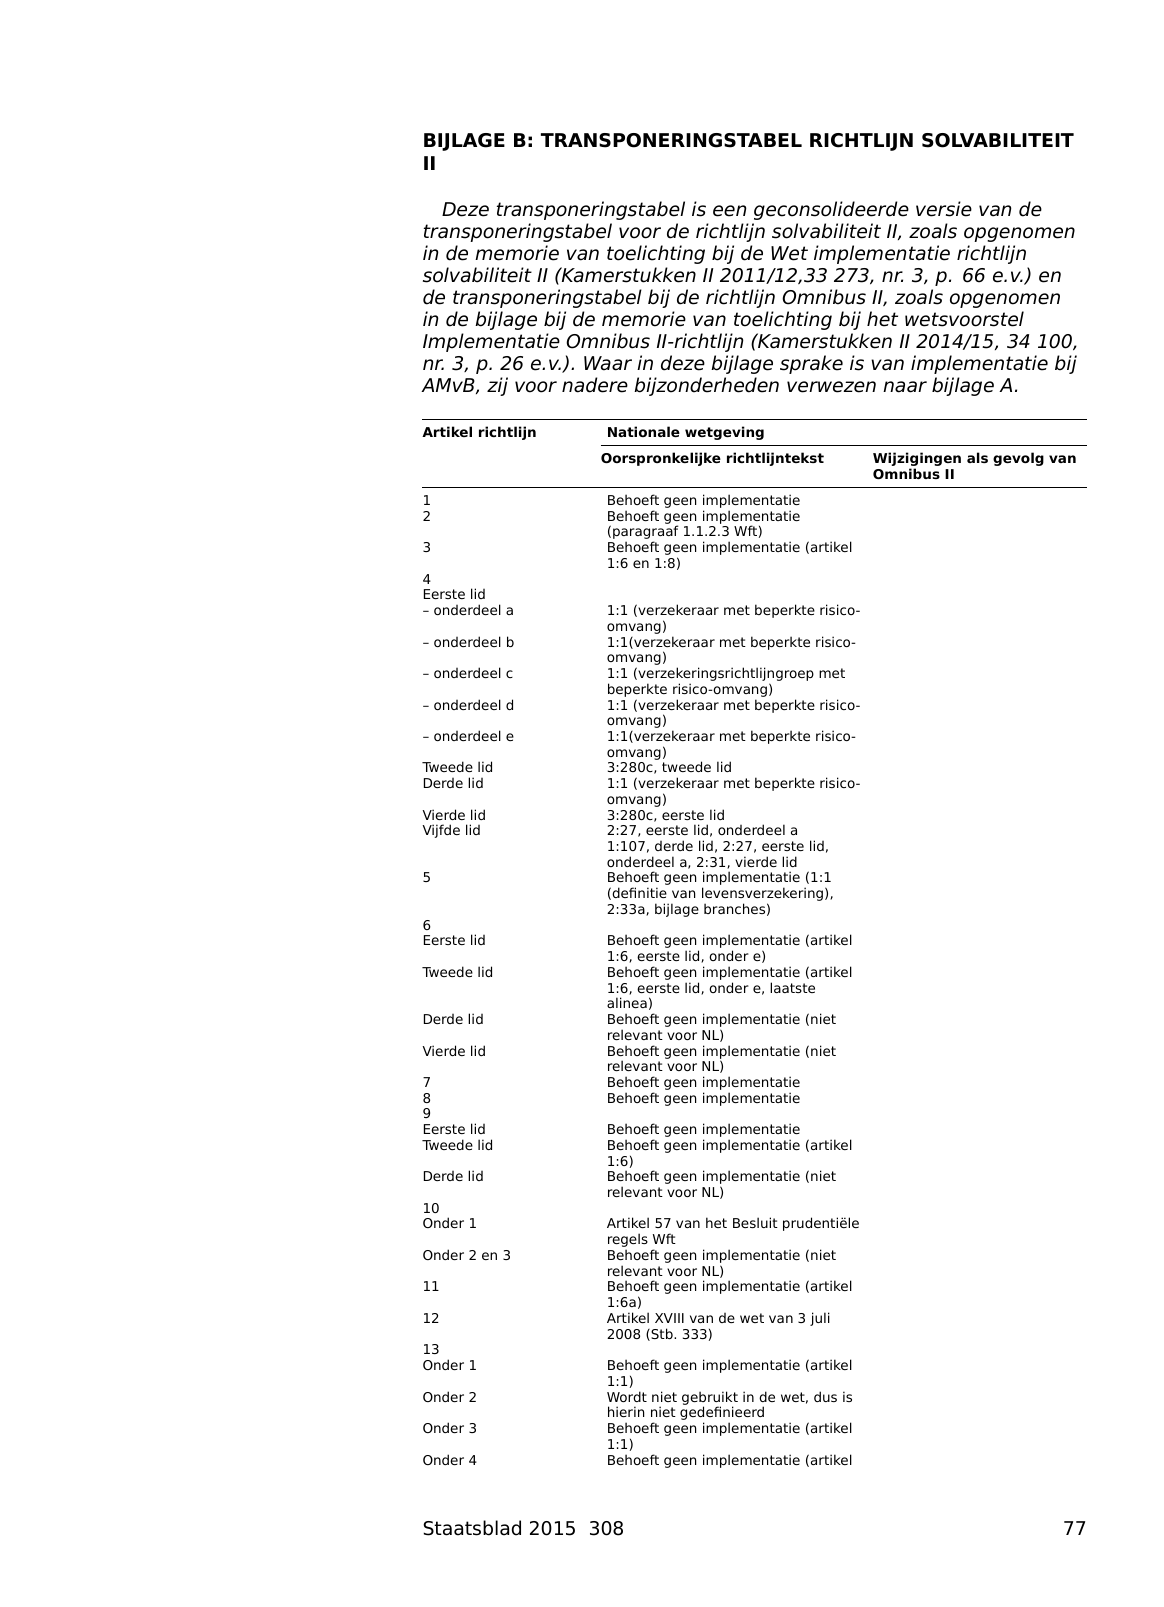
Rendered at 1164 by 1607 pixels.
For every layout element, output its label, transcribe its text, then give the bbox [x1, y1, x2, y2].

table_cell [867, 509, 1087, 540]
table_cell [867, 587, 1087, 603]
table_cell [867, 1169, 1087, 1201]
table_cell [867, 1279, 1087, 1311]
table_cell Behoeft geen implementatie (artikel 1:6 en 1:8) [601, 540, 867, 571]
table_cell 2:27, eerste lid, onderdeel a 1:107, derde lid, 2:27, eerste lid, onderdeel a, 2:31, vierde lid [601, 823, 867, 870]
table_cell Behoeft geen implementatie (artikel 1:6, eerste lid, onder e) [601, 933, 867, 965]
table_cell [601, 918, 867, 933]
table_cell Vijfde lid [422, 823, 601, 870]
table_cell Behoeft geen implementatie (niet relevant voor NL) [601, 1043, 867, 1075]
table_cell 10 [422, 1201, 601, 1216]
table_cell Behoeft geen implementatie (artikel 1:6a) [601, 1279, 867, 1311]
table_cell [867, 540, 1087, 571]
table_cell [867, 1421, 1087, 1452]
table_header Nationale wetgeving [601, 420, 1087, 445]
table_cell 1:1 (verzekeraar met beperkte risico-omvang) [601, 697, 867, 729]
table_cell [601, 571, 867, 587]
table_cell 11 [422, 1279, 601, 1311]
table_cell Behoeft geen implementatie (niet relevant voor NL) [601, 1169, 867, 1201]
table_cell Behoeft geen implementatie (niet relevant voor NL) [601, 1248, 867, 1279]
table_cell Wijzigingen als gevolg van Omnibus II [867, 446, 1087, 487]
table_cell Behoeft geen implementatie [601, 1091, 867, 1106]
table_cell 2 [422, 509, 601, 540]
table_cell Onder 1 [422, 1358, 601, 1389]
table_cell 1:1 (verzekeraar met beperkte risico-omvang) [601, 603, 867, 634]
table_cell [867, 634, 1087, 666]
table_cell 1:1 (verzekeraar met beperkte risico-omvang) [601, 776, 867, 807]
table_cell Behoeft geen implementatie (1:1 (definitie van levensverzekering), 2:33a, bijlage branches) [601, 870, 867, 917]
table_cell 3 [422, 540, 601, 571]
table_cell [867, 1452, 1087, 1468]
table_cell [867, 1201, 1087, 1216]
table_cell Tweede lid [422, 1138, 601, 1169]
table_cell Eerste lid [422, 933, 601, 965]
table_cell [867, 1138, 1087, 1169]
table_cell [867, 1311, 1087, 1342]
table_cell [867, 808, 1087, 823]
table_cell Onder 4 [422, 1452, 601, 1468]
table_cell Behoeft geen implementatie [601, 488, 867, 508]
table_cell [867, 776, 1087, 807]
table_cell Wordt niet gebruikt in de wet, dus is hierin niet gedefinieerd [601, 1389, 867, 1421]
table_cell [867, 965, 1087, 1012]
table_cell Oorspronkelijke richtlijntekst [601, 446, 867, 487]
table_cell 13 [422, 1342, 601, 1358]
table_cell [867, 1106, 1087, 1122]
table_cell [867, 729, 1087, 760]
table_cell [867, 603, 1087, 634]
table_cell Tweede lid [422, 965, 601, 1012]
table_cell Artikel 57 van het Besluit prudentiële regels Wft [601, 1216, 867, 1248]
table_cell [867, 1091, 1087, 1106]
table_cell – onderdeel e [422, 729, 601, 760]
table_cell Behoeft geen implementatie (artikel 1:1) [601, 1358, 867, 1389]
table_cell [867, 666, 1087, 697]
table_cell [601, 1106, 867, 1122]
table_cell [601, 1342, 867, 1358]
table_cell Onder 1 [422, 1216, 601, 1248]
table_cell [867, 1122, 1087, 1138]
table_cell [867, 488, 1087, 508]
table_cell [867, 918, 1087, 933]
table_cell Derde lid [422, 1012, 601, 1043]
table_cell [867, 1216, 1087, 1248]
table_cell Vierde lid [422, 1043, 601, 1075]
table_cell [867, 1342, 1087, 1358]
table_cell 3:280c, eerste lid [601, 808, 867, 823]
table_cell [867, 823, 1087, 870]
table_cell Behoeft geen implementatie (artikel 1:6, eerste lid, onder e, laatste alinea) [601, 965, 867, 1012]
table_cell Derde lid [422, 776, 601, 807]
table_cell 1:1(verzekeraar met beperkte risico-omvang) [601, 634, 867, 666]
table_cell [867, 933, 1087, 965]
table_cell – onderdeel a [422, 603, 601, 634]
table_cell Behoeft geen implementatie [601, 1122, 867, 1138]
table_cell Vierde lid [422, 808, 601, 823]
table_cell 1:1 (verzekeringsrichtlijngroep met beperkte risico-omvang) [601, 666, 867, 697]
table_cell 12 [422, 1311, 601, 1342]
table_cell Onder 2 en 3 [422, 1248, 601, 1279]
table_cell 9 [422, 1106, 601, 1122]
table_cell – onderdeel b [422, 634, 601, 666]
table_cell Behoeft geen implementatie (artikel [601, 1452, 867, 1468]
table_cell [867, 1012, 1087, 1043]
table_cell – onderdeel d [422, 697, 601, 729]
table_cell Onder 3 [422, 1421, 601, 1452]
table_cell 4 [422, 571, 601, 587]
table_cell Behoeft geen implementatie [601, 1075, 867, 1091]
table_cell 1 [422, 488, 601, 508]
table_cell Artikel XVIII van de wet van 3 juli 2008 (Stb. 333) [601, 1311, 867, 1342]
table_cell Behoeft geen implementatie (paragraaf 1.1.2.3 Wft) [601, 509, 867, 540]
text Deze transponeringstabel is een geconsolideerde versie van de transponeringstabel voor de richtlijn solvabiliteit II, zoals opgenomen in de memorie van toelichting bij de Wet implementatie richtlijn solvabiliteit II (Kamerstukken II 2011/12,33 273, nr. 3, p. 66 e.v.) en de transponeringstabel bij de richtlijn Omnibus II, zoals opgenomen in de bijlage bij de memorie van toelichting bij het wetsvoorstel Implementatie Omnibus II-richtlijn (Kamerstukken II 2014/15, 34 100, nr. 3, p. 26 e.v.). Waar in deze bijlage sprake is van implementatie bij AMvB, zij voor nadere bijzonderheden verwezen naar bijlage A. [422, 199, 1087, 397]
table_cell 7 [422, 1075, 601, 1091]
table_cell [867, 1248, 1087, 1279]
table_cell [867, 1358, 1087, 1389]
table_cell [867, 760, 1087, 776]
table_cell [867, 571, 1087, 587]
table_cell [867, 1389, 1087, 1421]
table_cell [867, 870, 1087, 917]
table_cell [867, 697, 1087, 729]
subtitle BIJLAGE B: TRANSPONERINGSTABEL RICHTLIJN SOLVABILITEIT II [422, 130, 1087, 174]
table_cell [867, 1043, 1087, 1075]
table_cell Derde lid [422, 1169, 601, 1201]
table_cell 3:280c, tweede lid [601, 760, 867, 776]
table_cell [601, 1201, 867, 1216]
table_cell 8 [422, 1091, 601, 1106]
table_cell Behoeft geen implementatie (niet relevant voor NL) [601, 1012, 867, 1043]
table_cell [601, 587, 867, 603]
table_cell Behoeft geen implementatie (artikel 1:1) [601, 1421, 867, 1452]
table_cell Onder 2 [422, 1389, 601, 1421]
table_cell – onderdeel c [422, 666, 601, 697]
table_cell 6 [422, 918, 601, 933]
table_header Artikel richtlijn [422, 420, 601, 487]
table_cell 1:1(verzekeraar met beperkte risico-omvang) [601, 729, 867, 760]
table_cell 5 [422, 870, 601, 917]
table_cell Tweede lid [422, 760, 601, 776]
table_cell [867, 1075, 1087, 1091]
table_cell Eerste lid [422, 587, 601, 603]
table_cell Behoeft geen implementatie (artikel 1:6) [601, 1138, 867, 1169]
table_cell Eerste lid [422, 1122, 601, 1138]
